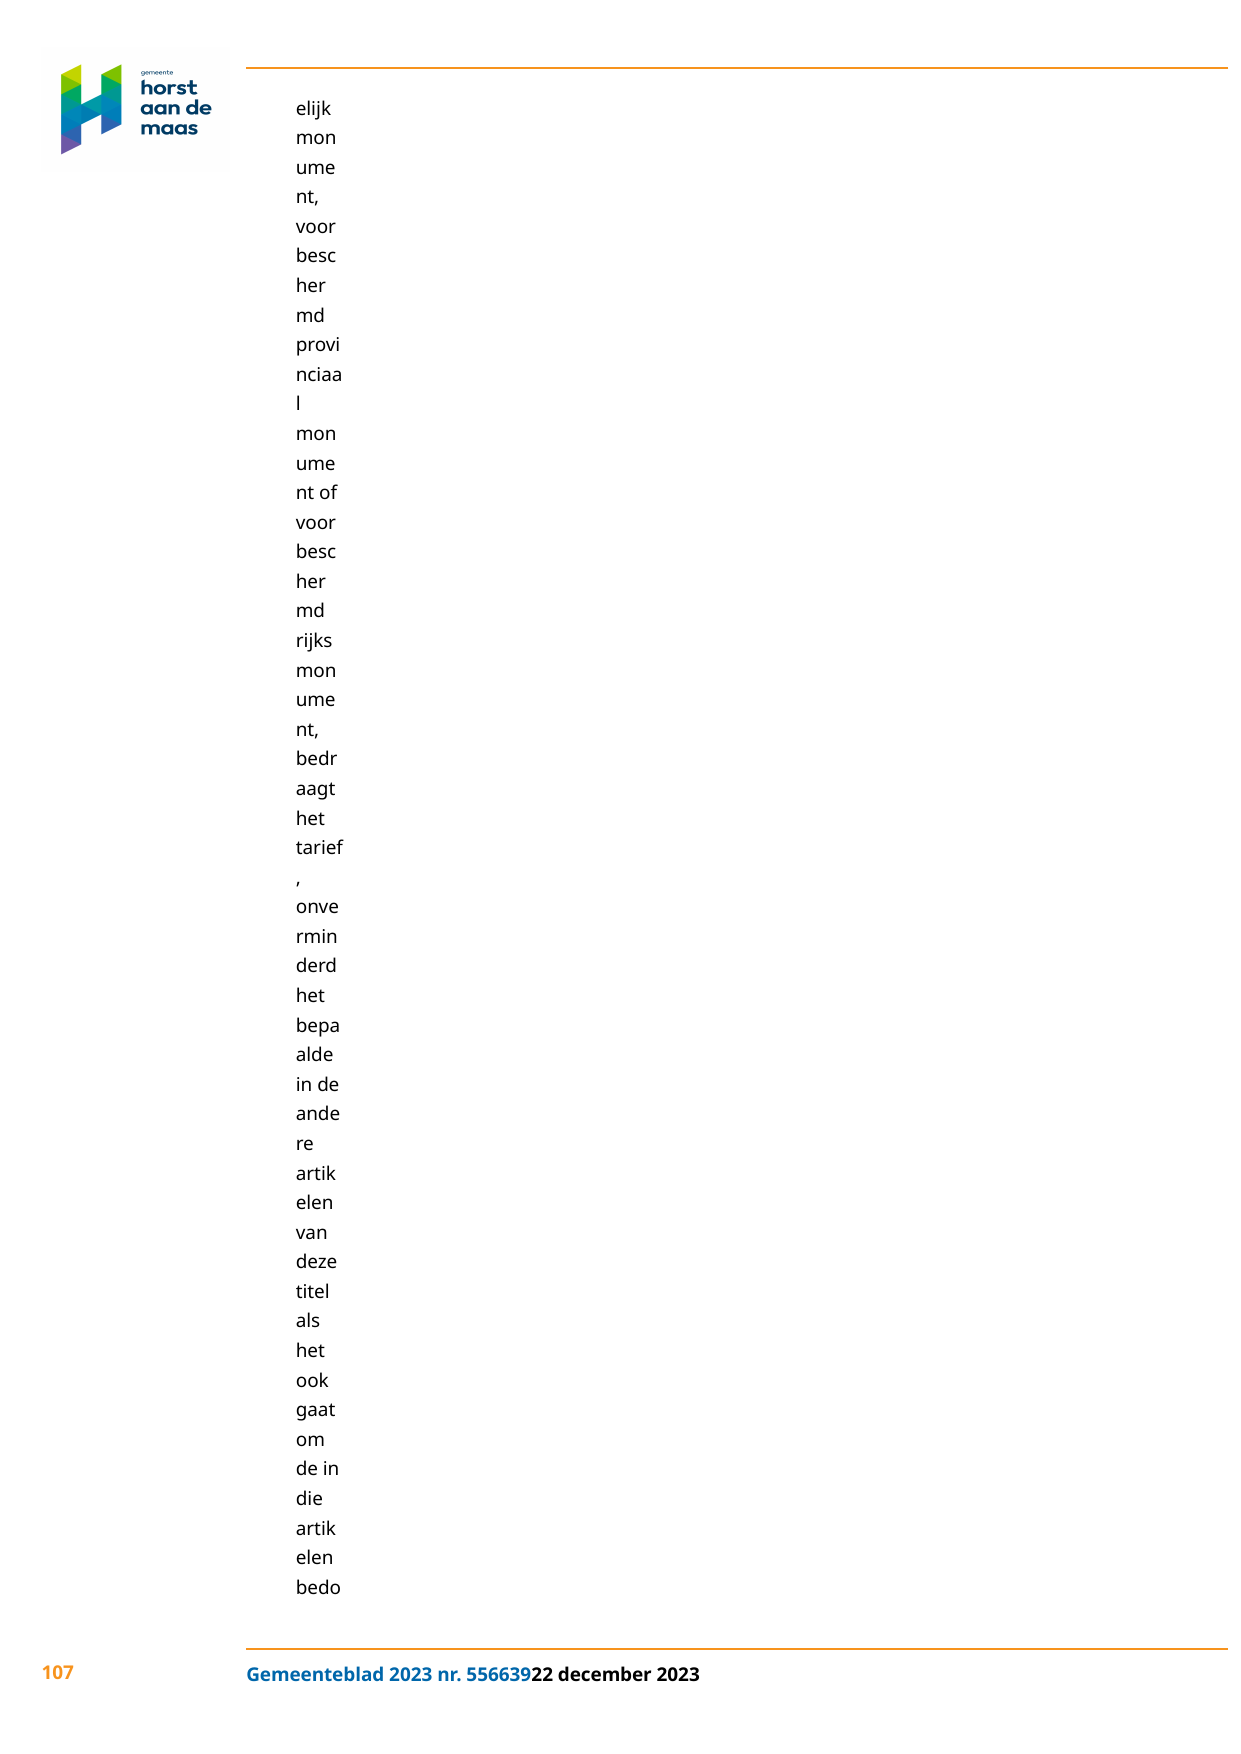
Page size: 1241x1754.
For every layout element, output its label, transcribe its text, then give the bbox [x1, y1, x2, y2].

picture [41, 47, 231, 172]
table_cell elijk monument, voorbeschermd provinciaal monument of voorbeschermd rijksmonument, bedraagt het tarief, onverminderd het bepaalde in de andere artikelen van deze titel als het ook gaat om de in die artikelen bedo [296, 95, 343, 1600]
table_cell [343, 95, 391, 1600]
table_cell [248, 95, 296, 1600]
